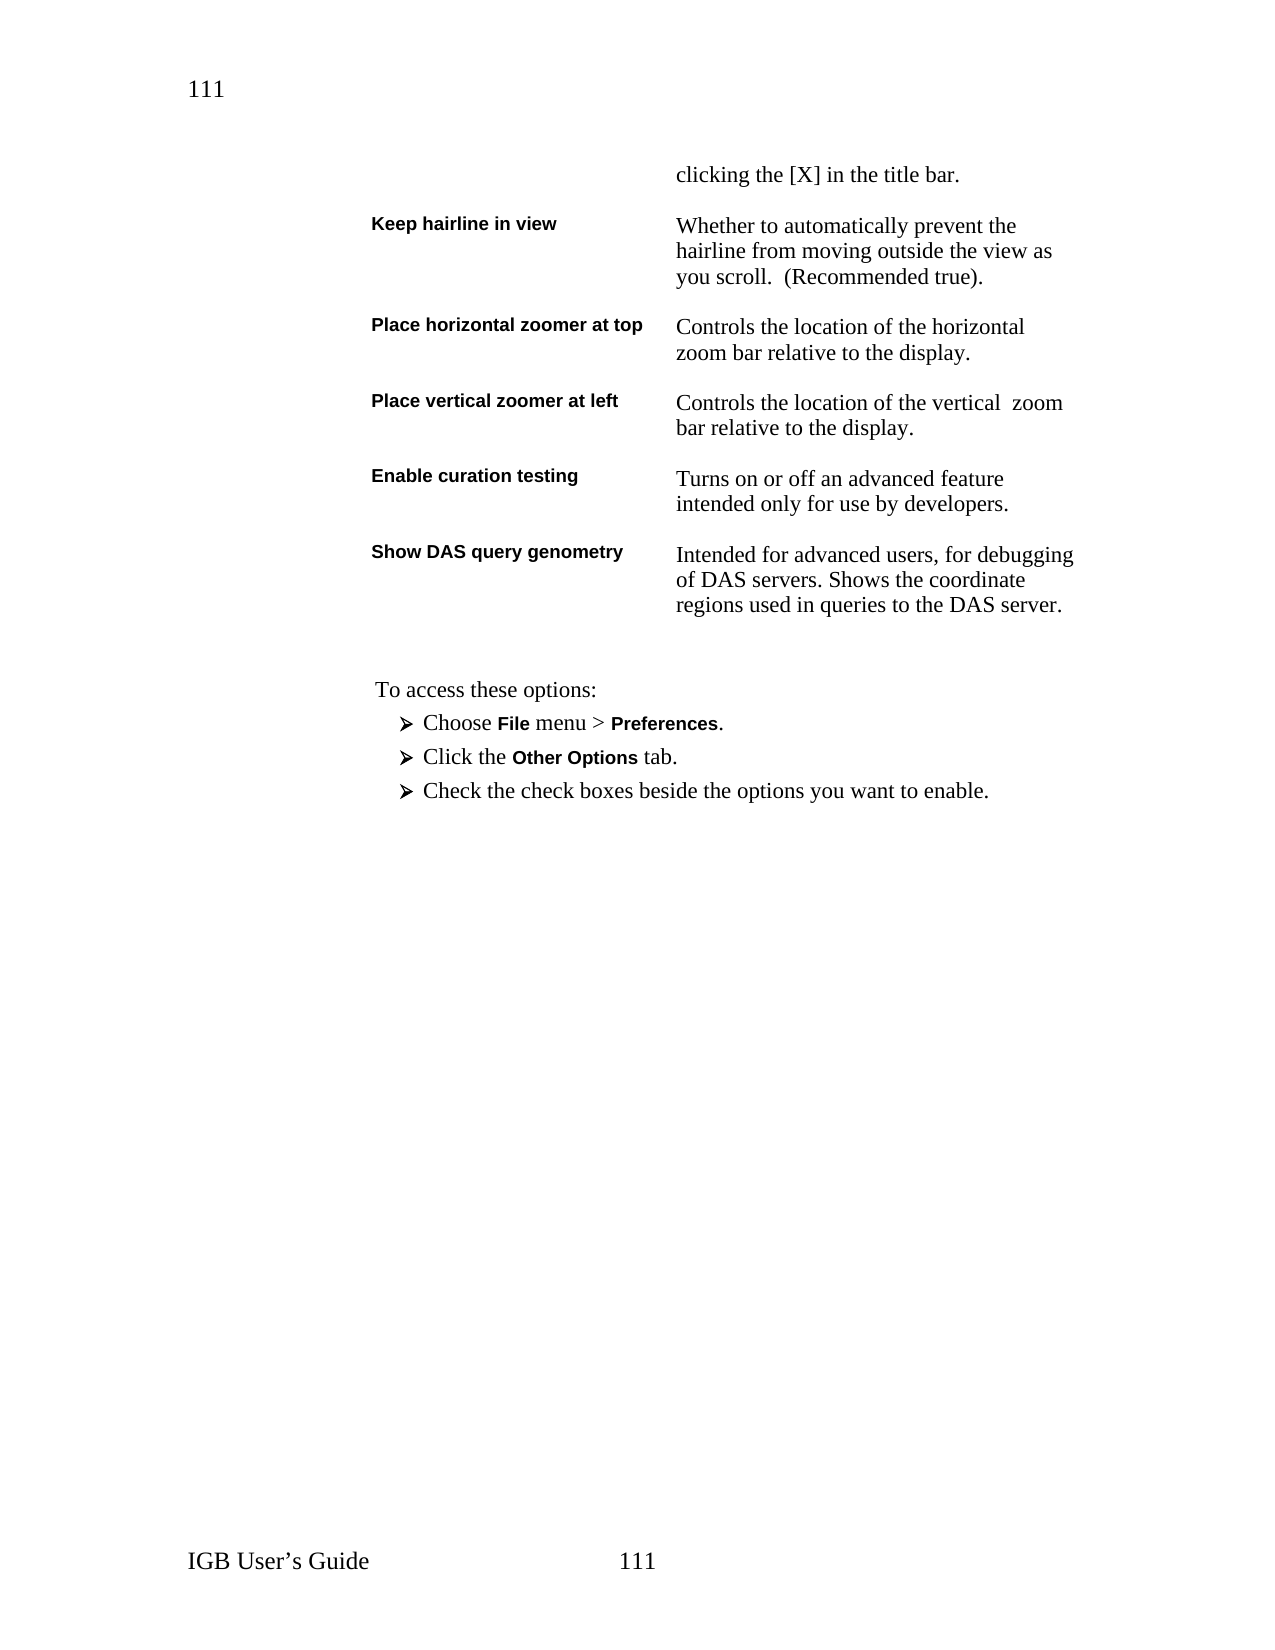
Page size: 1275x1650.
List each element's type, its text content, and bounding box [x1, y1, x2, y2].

table_cell Place horizontal zoomer at top [360, 302, 664, 377]
table_cell Keep hairline in view [360, 200, 664, 302]
table_cell Controls the location of the vertical zoom bar relative to the display. [665, 378, 1087, 453]
table_cell [360, 150, 664, 200]
list Choose File menu > Preferences. [399, 710, 1087, 736]
table_cell Whether to automatically prevent the hairline from moving outside the view as you scroll. (Recommended true). [665, 200, 1087, 302]
list Check the check boxes beside the options you want to enable. [399, 778, 1087, 803]
table_cell Enable curation testing [360, 453, 664, 529]
table_cell Show DAS query genometry [360, 529, 664, 630]
table_cell Intended for advanced users, for debugging of DAS servers. Shows the coordinate regions used in queries to the DAS server. [665, 529, 1087, 630]
table_cell clicking the [X] in the title bar. [665, 150, 1087, 200]
table_cell Controls the location of the horizontal zoom bar relative to the display. [665, 302, 1087, 377]
table_cell Turns on or off an advanced feature intended only for use by developers. [665, 453, 1087, 529]
list Click the Other Options tab. [399, 744, 1087, 769]
text To access these options: [375, 677, 1087, 702]
table_cell Place vertical zoomer at left [360, 378, 664, 453]
